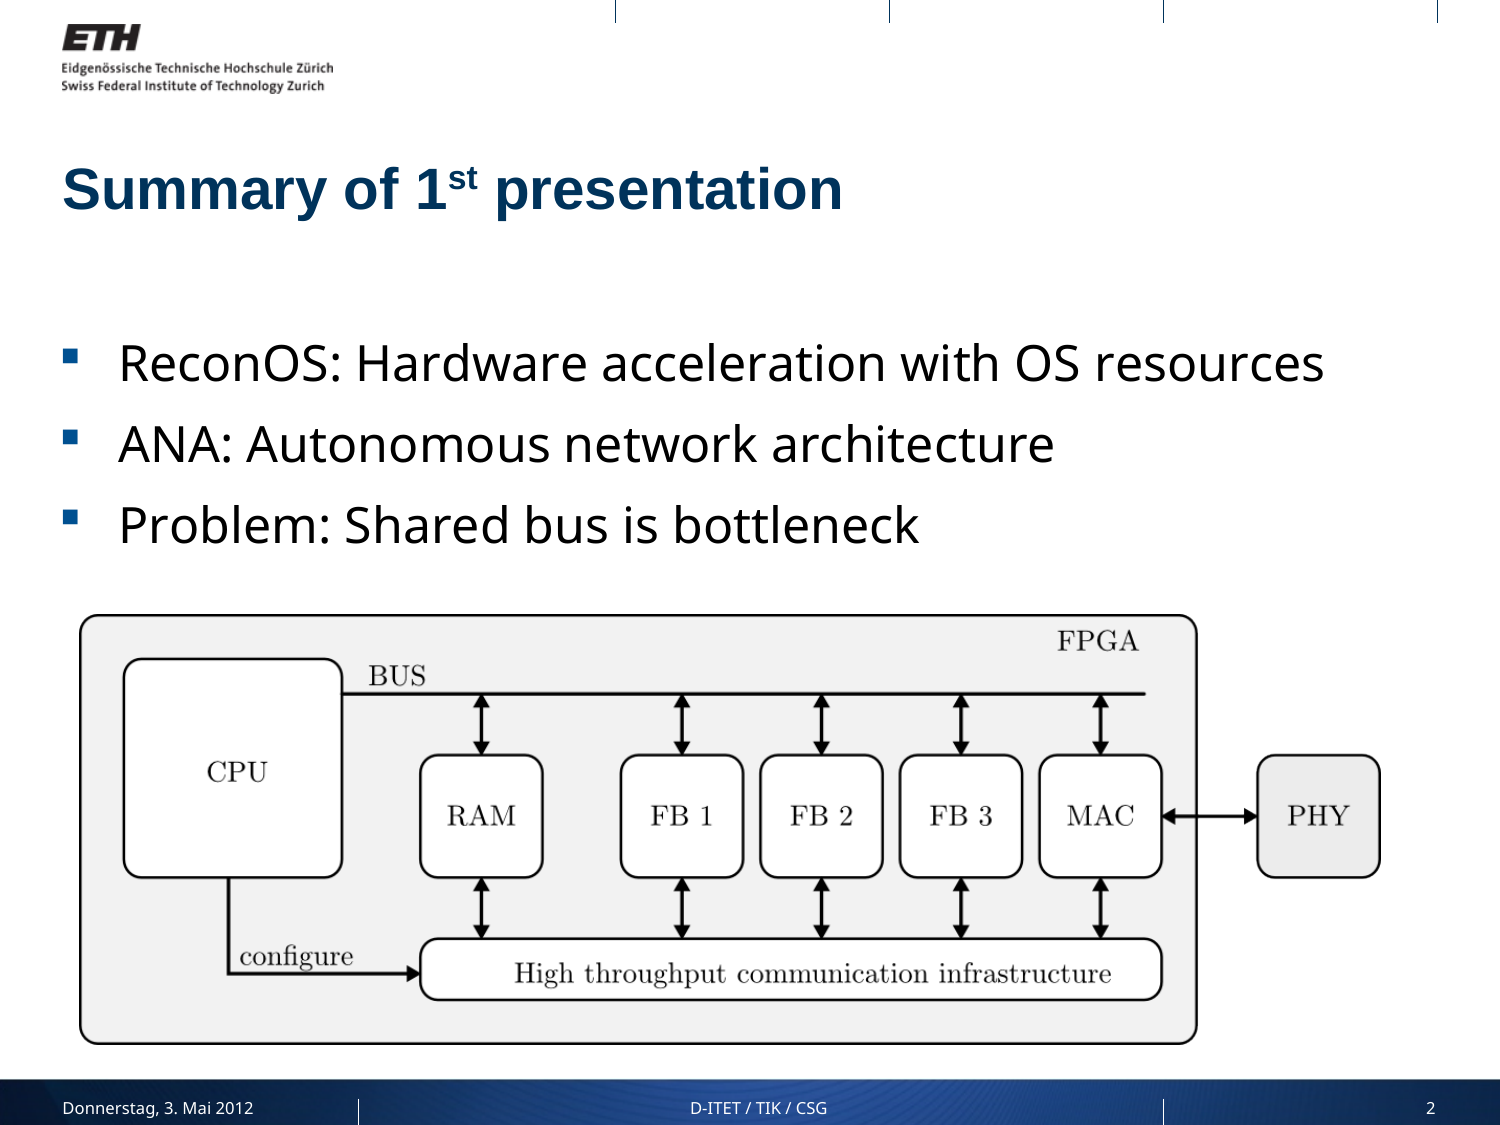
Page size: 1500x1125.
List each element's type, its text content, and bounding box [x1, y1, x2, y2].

picture [79, 614, 1381, 1045]
picture [62, 24, 333, 94]
list ReconOS: Hardware acceleration with OS resources ANA: Autonomous network architecture Problem: Shared bus is bottleneck [59, 328, 1435, 1075]
title Summary of 1st presentation [62, 157, 1438, 296]
picture [0, 1078, 1500, 1125]
